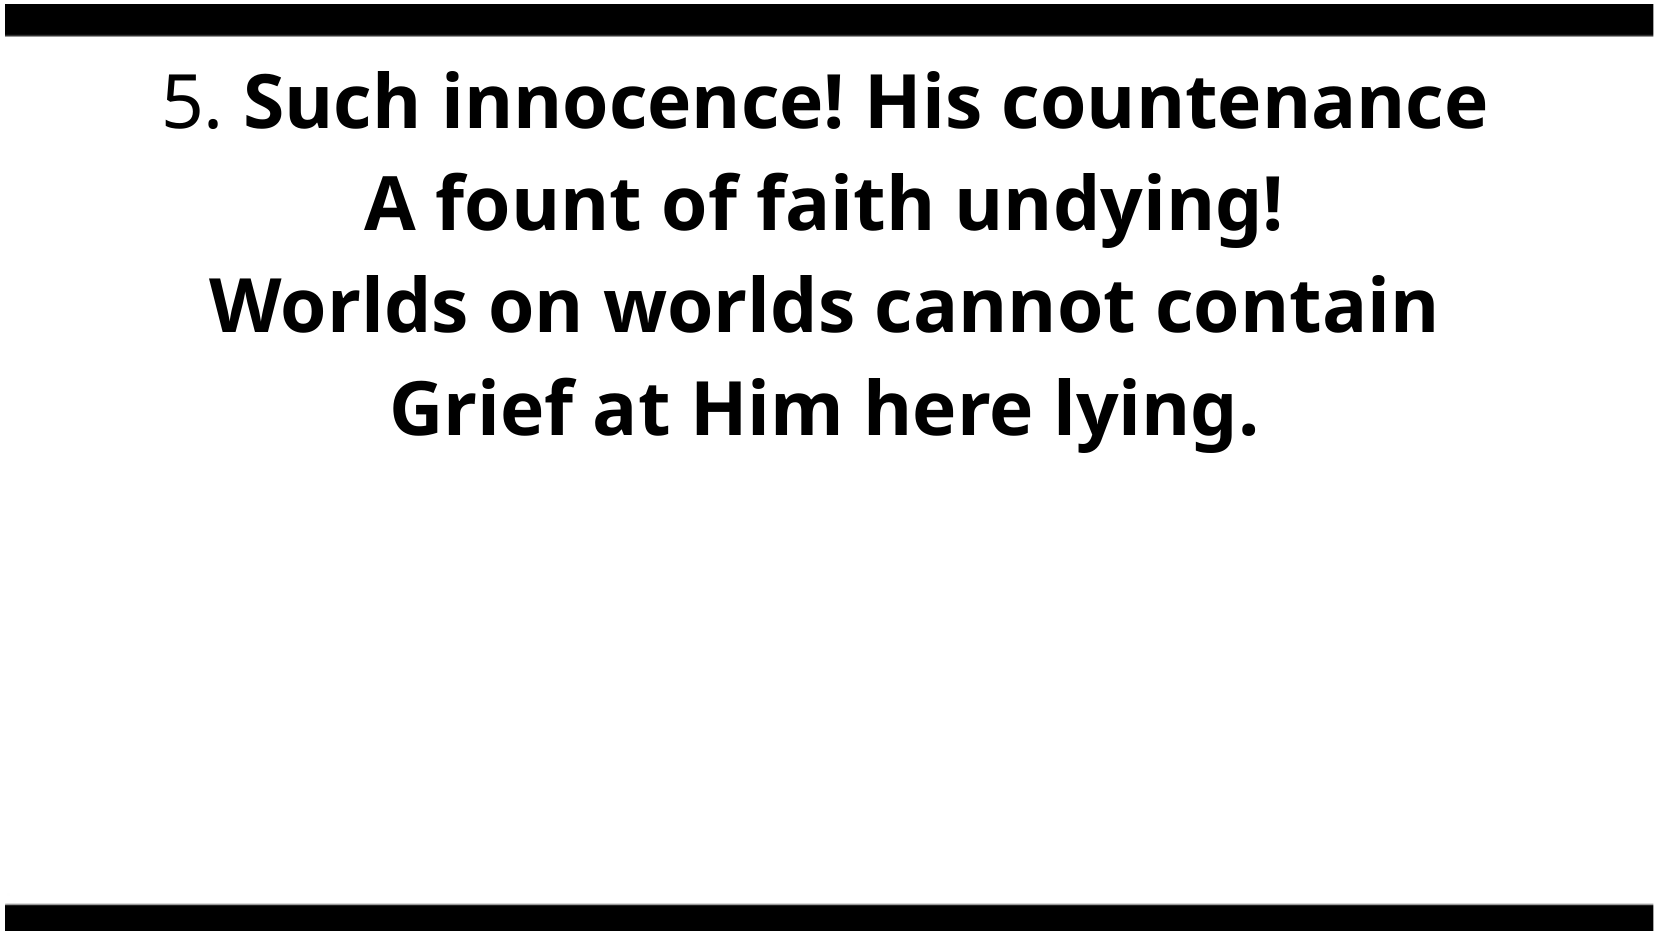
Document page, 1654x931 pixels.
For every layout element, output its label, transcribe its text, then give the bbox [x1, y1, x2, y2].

text_box 5. Such innocence! His countenance A fount of faith undying! Worlds on worlds cannot contain Grief at Him here lying. [60, 40, 1591, 455]
picture [5, 4, 1654, 931]
